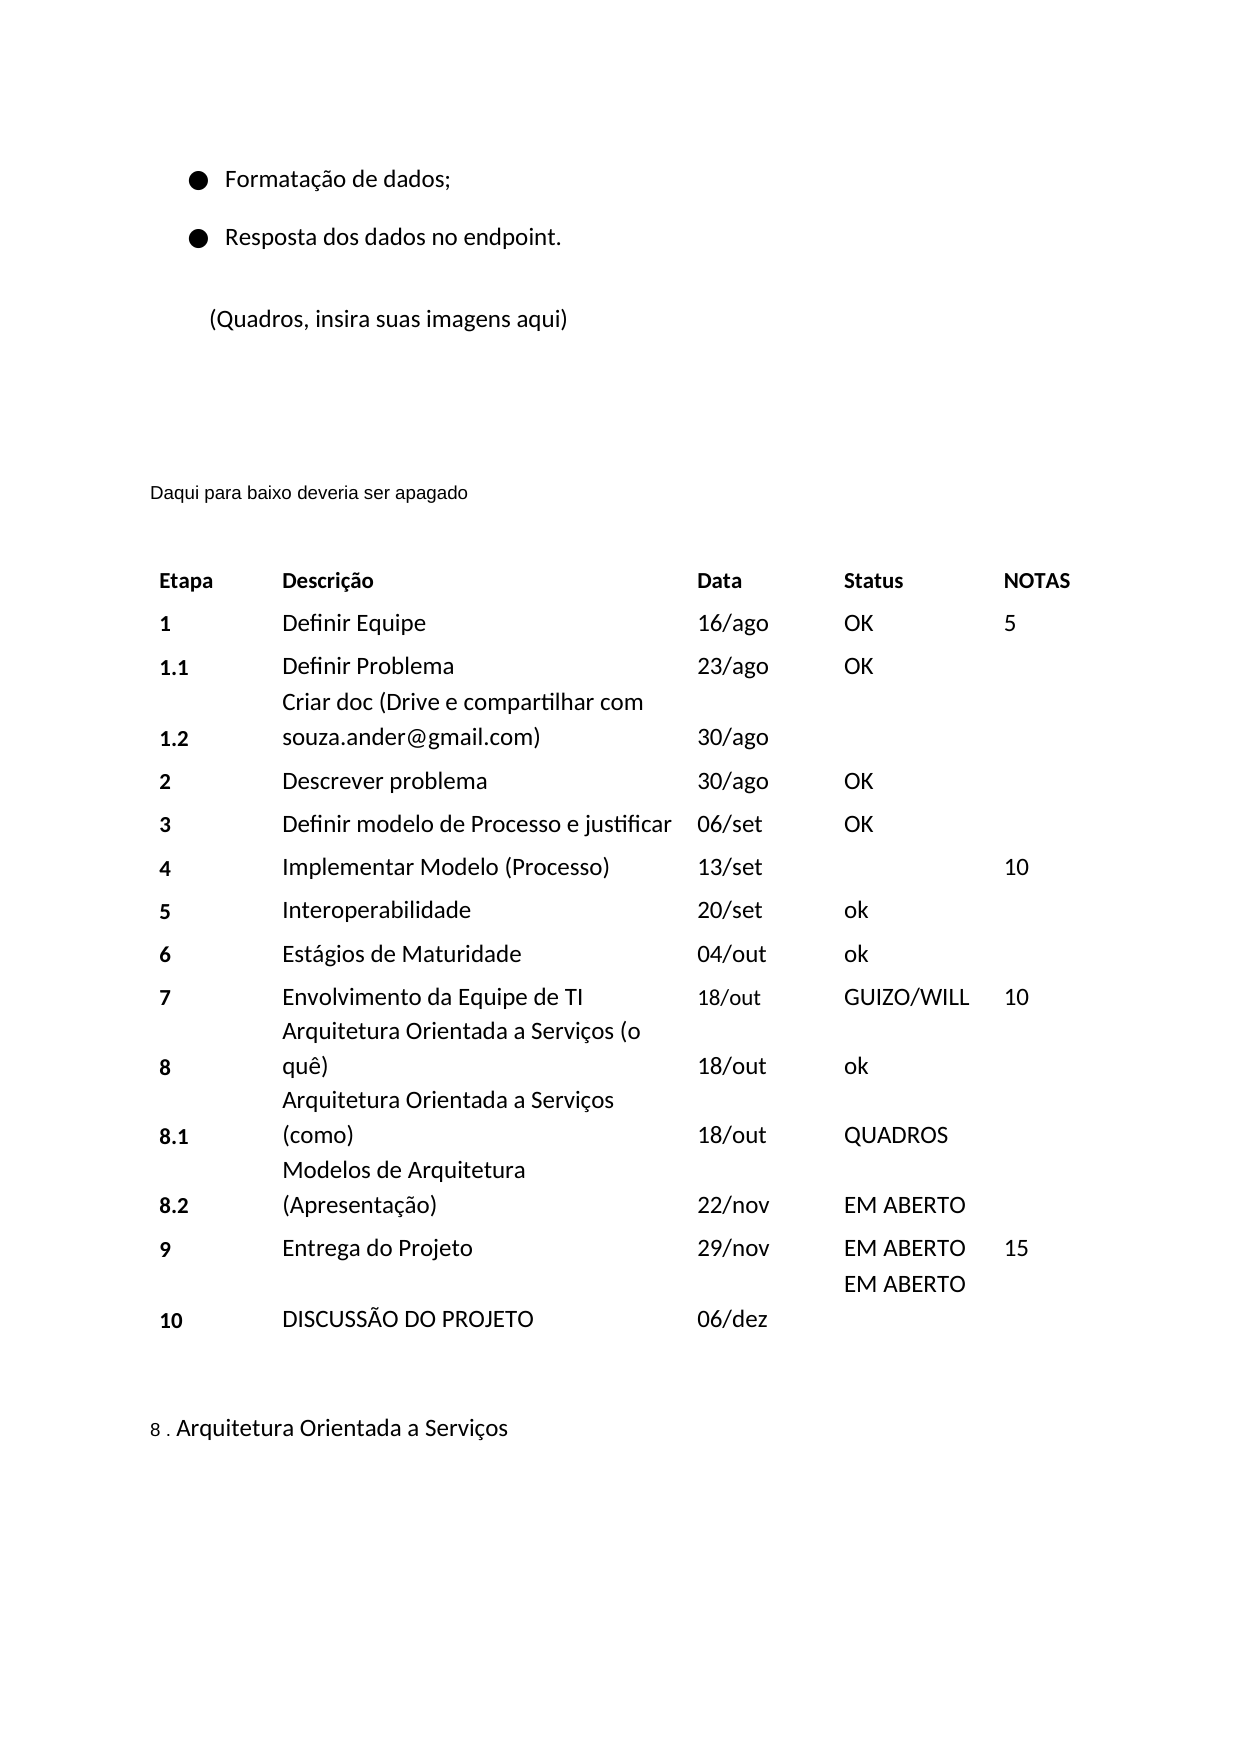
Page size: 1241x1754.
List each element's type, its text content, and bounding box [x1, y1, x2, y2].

table_cell 20/set [686, 886, 833, 929]
table_cell DISCUSSÃO DO PROJETO [271, 1267, 686, 1338]
table_cell QUADROS [833, 1085, 992, 1154]
table_cell [833, 843, 992, 886]
table_cell [992, 886, 1089, 929]
table_cell 18/out [686, 972, 833, 1015]
table_cell 29/nov [686, 1224, 833, 1267]
table_cell 5 [992, 598, 1089, 641]
text (Quadros, insira suas imagens aqui) [150, 303, 1090, 333]
table_cell [992, 1015, 1089, 1085]
list Formatação de dados; [187, 150, 1090, 201]
table_cell Arquitetura Orientada a Serviços (como) [271, 1085, 686, 1154]
table_cell Entrega do Projeto [271, 1224, 686, 1267]
table_cell 06/dez [686, 1267, 833, 1338]
list Resposta dos dados no endpoint. [187, 209, 1090, 260]
table_cell 22/nov [686, 1154, 833, 1223]
table_cell Estágios de Maturidade [271, 929, 686, 972]
table_cell 13/set [686, 843, 833, 886]
table_cell Envolvimento da Equipe de TI [271, 972, 686, 1015]
table_header Etapa [148, 556, 271, 598]
table_cell OK [833, 641, 992, 684]
table_cell [992, 799, 1089, 842]
table_cell [992, 641, 1089, 684]
table_cell 04/out [686, 929, 833, 972]
table_cell 8.1 [148, 1085, 271, 1154]
table_cell 30/ago [686, 756, 833, 799]
table_cell 7 [148, 972, 271, 1015]
table_cell EM ABERTO [833, 1224, 992, 1267]
table_cell OK [833, 799, 992, 842]
table_cell Arquitetura Orientada a Serviços (o quê) [271, 1015, 686, 1085]
table_cell 6 [148, 929, 271, 972]
table_cell 18/out [686, 1015, 833, 1085]
table_cell 18/out [686, 1085, 833, 1154]
text Daqui para baixo deveria ser apagado [150, 482, 1090, 504]
table_cell GUIZO/WILL [833, 972, 992, 1015]
table_cell [992, 1267, 1089, 1338]
table_cell OK [833, 756, 992, 799]
table_cell 8.2 [148, 1154, 271, 1223]
table_cell 2 [148, 756, 271, 799]
table_cell 16/ago [686, 598, 833, 641]
table_cell 8 [148, 1015, 271, 1085]
table_cell ok [833, 1015, 992, 1085]
table_cell Modelos de Arquitetura (Apresentação) [271, 1154, 686, 1223]
table_cell [992, 756, 1089, 799]
table_cell 1 [148, 598, 271, 641]
table_cell EM ABERTO [833, 1154, 992, 1223]
table_cell ok [833, 929, 992, 972]
table_cell Implementar Modelo (Processo) [271, 843, 686, 886]
table_cell 23/ago [686, 641, 833, 684]
table_cell [992, 1085, 1089, 1154]
table_cell 9 [148, 1224, 271, 1267]
table_cell 1.1 [148, 641, 271, 684]
table_cell Criar doc (Drive e compartilhar com souza.ander@gmail.com) [271, 685, 686, 756]
table_cell [992, 1154, 1089, 1223]
table_cell 15 [992, 1224, 1089, 1267]
table_cell 30/ago [686, 685, 833, 756]
table_cell [992, 685, 1089, 756]
table_cell OK [833, 598, 992, 641]
table_cell [992, 929, 1089, 972]
table_cell ok [833, 886, 992, 929]
table_cell Definir Problema [271, 641, 686, 684]
table_cell 3 [148, 799, 271, 842]
table_cell EM ABERTO [833, 1267, 992, 1338]
table_cell 06/set [686, 799, 833, 842]
text 8 . Arquitetura Orientada a Serviços [150, 1412, 1090, 1443]
table_cell 1.2 [148, 685, 271, 756]
table_cell 4 [148, 843, 271, 886]
table_cell Definir Equipe [271, 598, 686, 641]
table_cell [833, 685, 992, 756]
table_cell Descrever problema [271, 756, 686, 799]
table_cell 5 [148, 886, 271, 929]
table_header Descrição [271, 556, 686, 598]
table_header Data [686, 556, 833, 598]
table_cell Interoperabilidade [271, 886, 686, 929]
table_cell 10 [992, 972, 1089, 1015]
table_cell Definir modelo de Processo e justificar [271, 799, 686, 842]
table_cell 10 [148, 1267, 271, 1338]
table_header Status [833, 556, 992, 598]
table_cell 10 [992, 843, 1089, 886]
table_header NOTAS [992, 556, 1089, 598]
